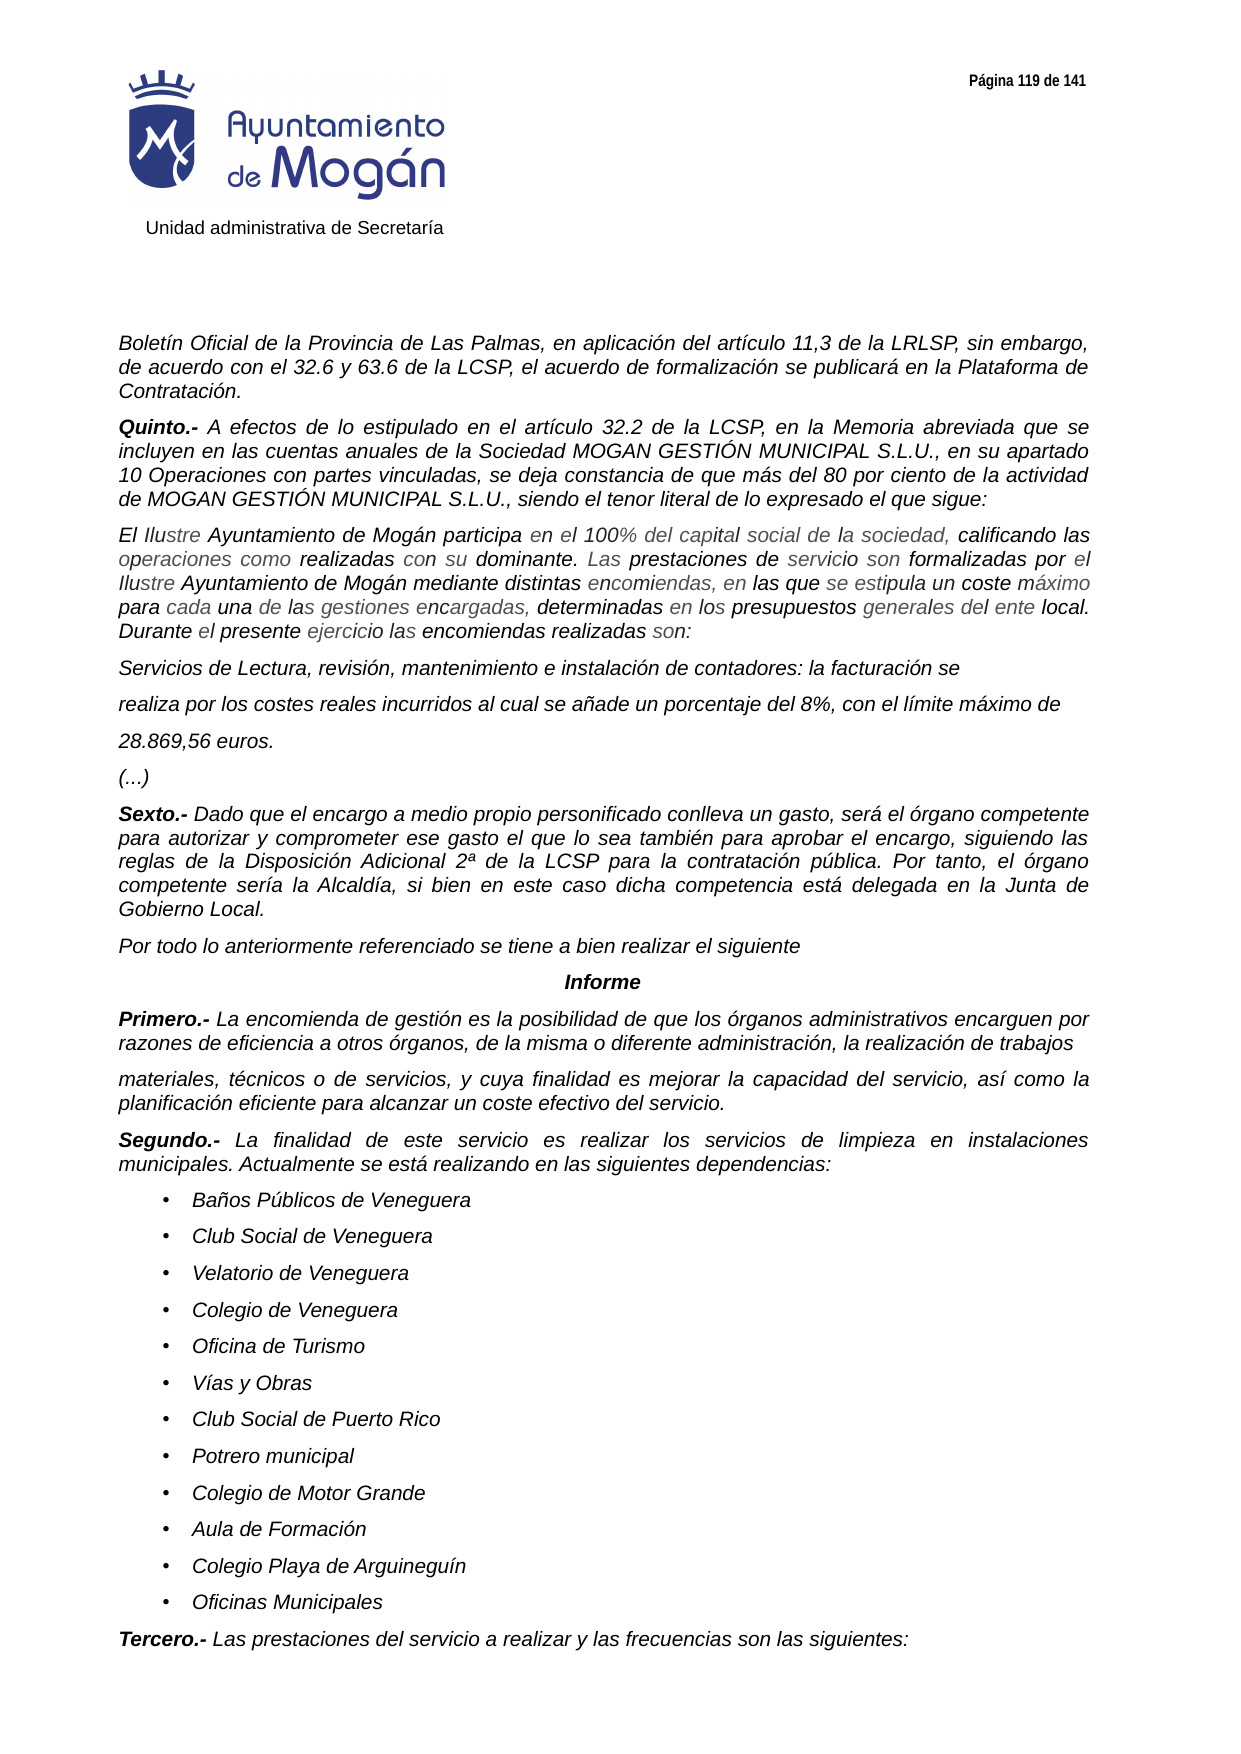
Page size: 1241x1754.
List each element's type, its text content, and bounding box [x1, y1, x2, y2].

list Baños Públicos de Veneguera [162, 1188, 1092, 1212]
text Por todo lo anteriormente referenciado se tiene a bien realizar el siguiente [118, 934, 1092, 958]
picture [128, 70, 445, 206]
text realiza por los costes reales incurridos al cual se añade un porcentaje del 8%, con el límite máximo de [118, 692, 1092, 716]
text Primero.- La encomienda de gestión es la posibilidad de que los órganos administrativos encarguen por razones de eficiencia a otros órganos, de la misma o diferente administración, la realización de trabajos [118, 1007, 1092, 1054]
text (...) [118, 765, 1092, 789]
text Sexto.- Dado que el encargo a medio propio personificado conlleva un gasto, será el órgano competente para autorizar y comprometer ese gasto el que lo sea también para aprobar el encargo, siguiendo las reglas de la Disposición Adicional 2ª de la LCSP para la contratación pública. Por tanto, el órgano competente sería la Alcaldía, si bien en este caso dicha competencia está delegada en la Junta de Gobierno Local. [118, 801, 1092, 921]
list Club Social de Veneguera [162, 1224, 1092, 1248]
text materiales, técnicos o de servicios, y cuya finalidad es mejorar la capacidad del servicio, así como la planificación eficiente para alcanzar un coste efectivo del servicio. [118, 1067, 1092, 1115]
text Servicios de Lectura, revisión, mantenimiento e instalación de contadores: la facturación se [118, 656, 1092, 679]
list Colegio de Motor Grande [162, 1480, 1092, 1504]
list Vías y Obras [162, 1371, 1092, 1395]
text 28.869,56 euros. [118, 728, 1092, 752]
list Potrero municipal [162, 1444, 1092, 1468]
text Boletín Oficial de la Provincia de Las Palmas, en aplicación del artículo 11,3 de la LRLSP, sin embargo, de acuerdo con el 32.6 y 63.6 de la LCSP, el acuerdo de formalización se publicará en la Plataforma de Contratación. [118, 331, 1092, 402]
list Oficinas Municipales [162, 1590, 1092, 1614]
list Club Social de Puerto Rico [162, 1407, 1092, 1431]
text El Ilustre Ayuntamiento de Mogán participa en el 100% del capital social de la sociedad, calificando las operaciones como realizadas con su dominante. Las prestaciones de servicio son formalizadas por el Ilustre Ayuntamiento de Mogán mediante distintas encomiendas, en las que se estipula un coste máximo para cada una de las gestiones encargadas, determinadas en los presupuestos generales del ente local. Durante el presente ejercicio las encomiendas realizadas son: [118, 523, 1092, 643]
list Colegio Playa de Arguineguín [162, 1553, 1092, 1577]
list Aula de Formación [162, 1517, 1092, 1541]
list Oficina de Turismo [162, 1334, 1092, 1358]
text Informe [118, 970, 1092, 994]
list Velatorio de Veneguera [162, 1261, 1092, 1285]
text Quinto.- A efectos de lo estipulado en el artículo 32.2 de la LCSP, en la Memoria abreviada que se incluyen en las cuentas anuales de la Sociedad MOGAN GESTIÓN MUNICIPAL S.L.U., en su apartado 10 Operaciones con partes vinculadas, se deja constancia de que más del 80 por ciento de la actividad de MOGAN GESTIÓN MUNICIPAL S.L.U., siendo el tenor literal de lo expresado el que sigue: [118, 415, 1092, 511]
list Colegio de Veneguera [162, 1297, 1092, 1322]
text Tercero.- Las prestaciones del servicio a realizar y las frecuencias son las siguientes: [118, 1627, 1092, 1651]
text Segundo.- La finalidad de este servicio es realizar los servicios de limpieza en instalaciones municipales. Actualmente se está realizando en las siguientes dependencias: [118, 1127, 1092, 1175]
